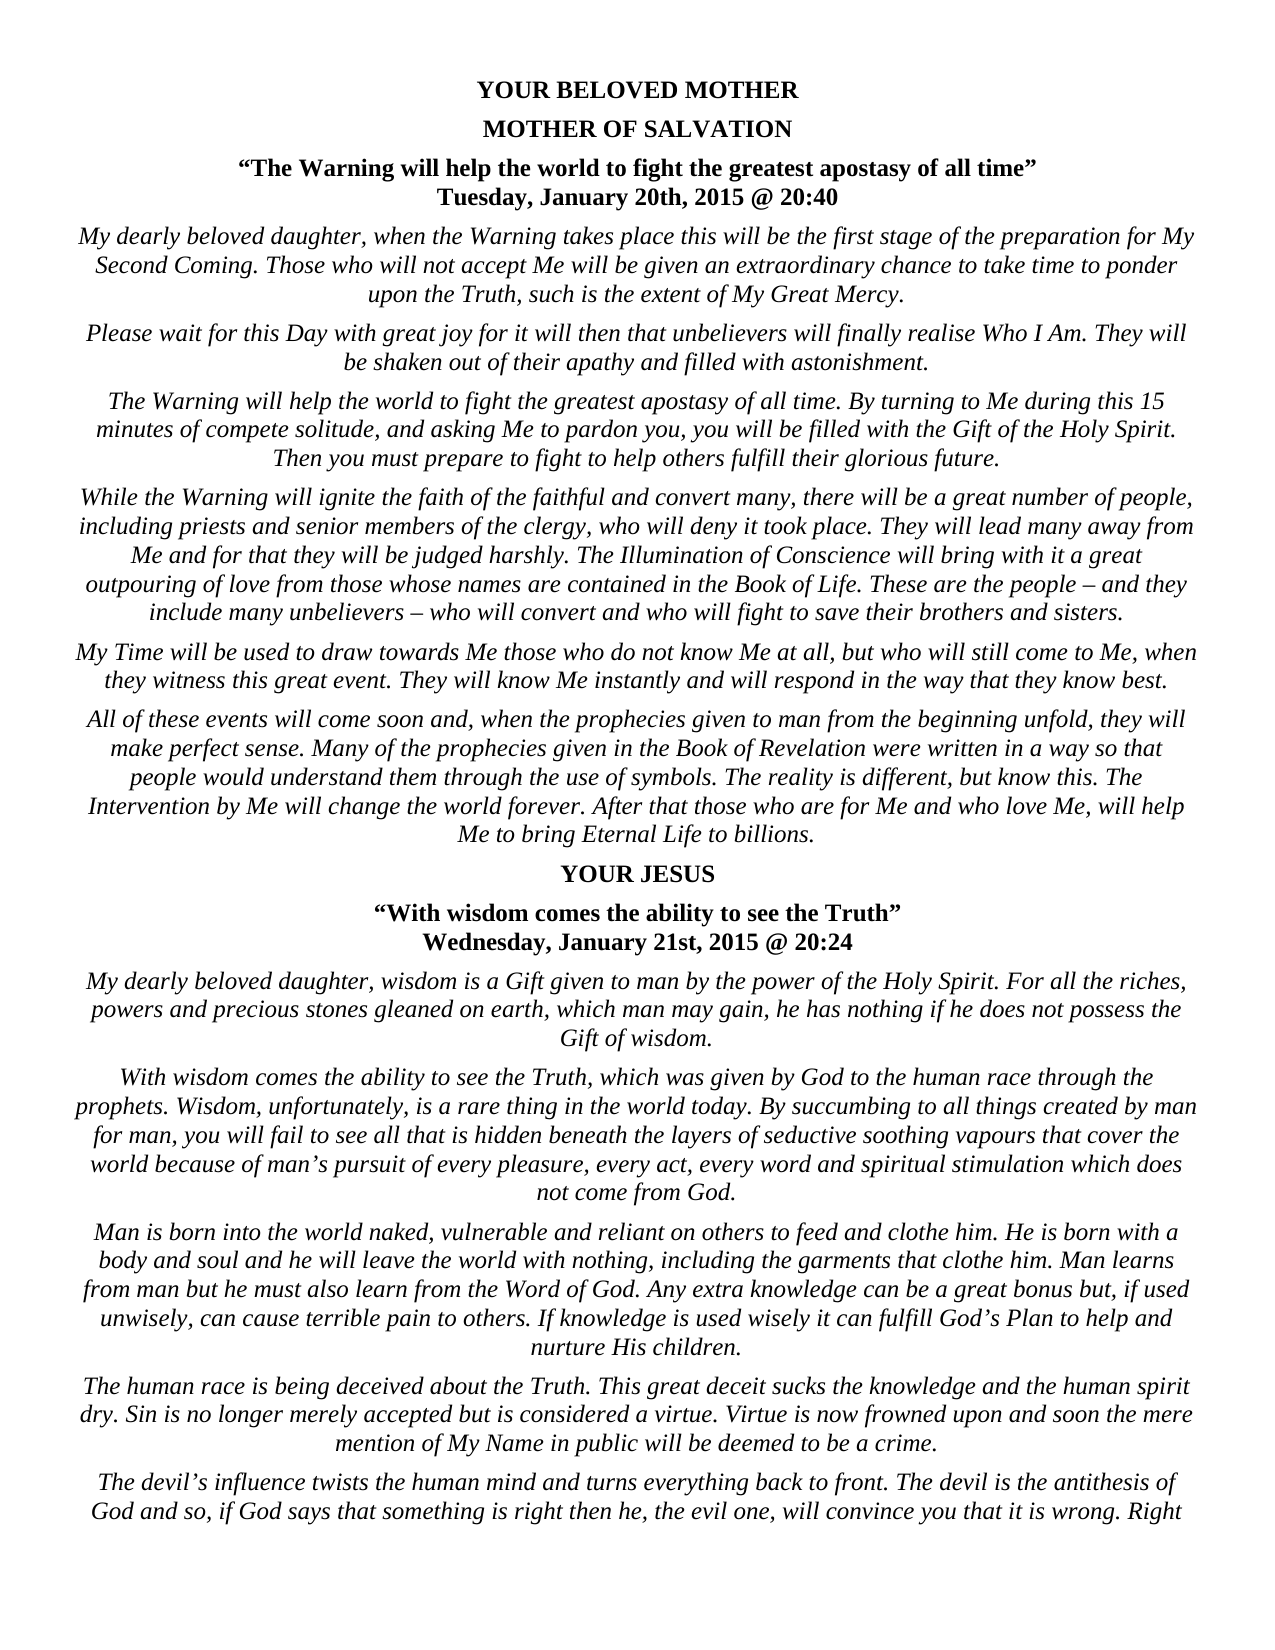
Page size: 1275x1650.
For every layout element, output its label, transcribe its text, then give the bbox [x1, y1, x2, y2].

text All of these events will come soon and, when the prophecies given to man from the beginning unfold, they will make perfect sense. Many of the prophecies given in the Book of Revelation were written in a way so that people would understand them through the use of symbols. The reality is different, but know this. The Intervention by Me will change the world forever. After that those who are for Me and who love Me, will help Me to bring Eternal Life to billions. [75, 704, 1200, 848]
text Man is born into the world naked, vulnerable and reliant on others to feed and clothe him. He is born with a body and soul and he will leave the world with nothing, including the garments that clothe him. Man learns from man but he must also learn from the Word of God. Any extra knowledge can be a great bonus but, if used unwisely, can cause terrible pain to others. If knowledge is used wisely it can fulfill God’s Plan to help and nurture His children. [75, 1217, 1200, 1360]
text While the Warning will ignite the faith of the faithful and convert many, there will be a great number of people, including priests and senior members of the clergy, who will deny it took place. They will lead many away from Me and for that they will be judged harshly. The Illumination of Conscience will bring with it a great outpouring of love from those whose names are contained in the Book of Life. These are the people – and they include many unbelievers – who will convert and who will fight to save their brothers and sisters. [75, 482, 1200, 626]
text “The Warning will help the world to fight the greatest apostasy of all time” Tuesday, January 20th, 2015 @ 20:40 [75, 153, 1200, 211]
text My Time will be used to draw towards Me those who do not know Me at all, but who will still come to Me, when they witness this great event. They will know Me instantly and will respond in the way that they know best. [75, 637, 1200, 694]
text “With wisdom comes the ability to see the Truth” Wednesday, January 21st, 2015 @ 20:24 [75, 898, 1200, 955]
text The devil’s influence twists the human mind and turns everything back to front. The devil is the antithesis of God and so, if God says that something is right then he, the evil one, will convince you that it is wrong. Right [75, 1467, 1200, 1525]
text My dearly beloved daughter, wisdom is a Gift given to man by the power of the Holy Spirit. For all the riches, powers and precious stones gleaned on earth, which man may gain, he has nothing if he does not possess the Gift of wisdom. [75, 966, 1200, 1052]
text Please wait for this Day with great joy for it will then that unbelievers will finally realise Who I Am. They will be shaken out of their apathy and filled with astonishment. [75, 318, 1200, 375]
text The human race is being deceived about the Truth. This great deceit sucks the knowledge and the human spirit dry. Sin is no longer merely accepted but is considered a virtue. Virtue is now frowned upon and soon the mere mention of My Name in public will be deemed to be a crime. [75, 1371, 1200, 1457]
text With wisdom comes the ability to see the Truth, which was given by God to the human race through the prophets. Wisdom, unfortunately, is a rare thing in the world today. By succumbing to all things created by man for man, you will fail to see all that is hidden beneath the layers of seductive soothing vapours that cover the world because of man’s pursuit of every pleasure, every act, every word and spiritual stimulation which does not come from God. [75, 1062, 1200, 1206]
text My dearly beloved daughter, when the Warning takes place this will be the first stage of the preparation for My Second Coming. Those who will not accept Me will be given an extraordinary chance to take time to ponder upon the Truth, such is the extent of My Great Mercy. [75, 221, 1200, 307]
text YOUR JESUS [75, 859, 1200, 887]
text The Warning will help the world to fight the greatest apostasy of all time. By turning to Me during this 15 minutes of compete solitude, and asking Me to pardon you, you will be filled with the Gift of the Holy Spirit. Then you must prepare to fight to help others fulfill their glorious future. [75, 386, 1200, 472]
text YOUR BELOVED MOTHER [75, 75, 1200, 104]
text MOTHER OF SALVATION [75, 114, 1200, 143]
